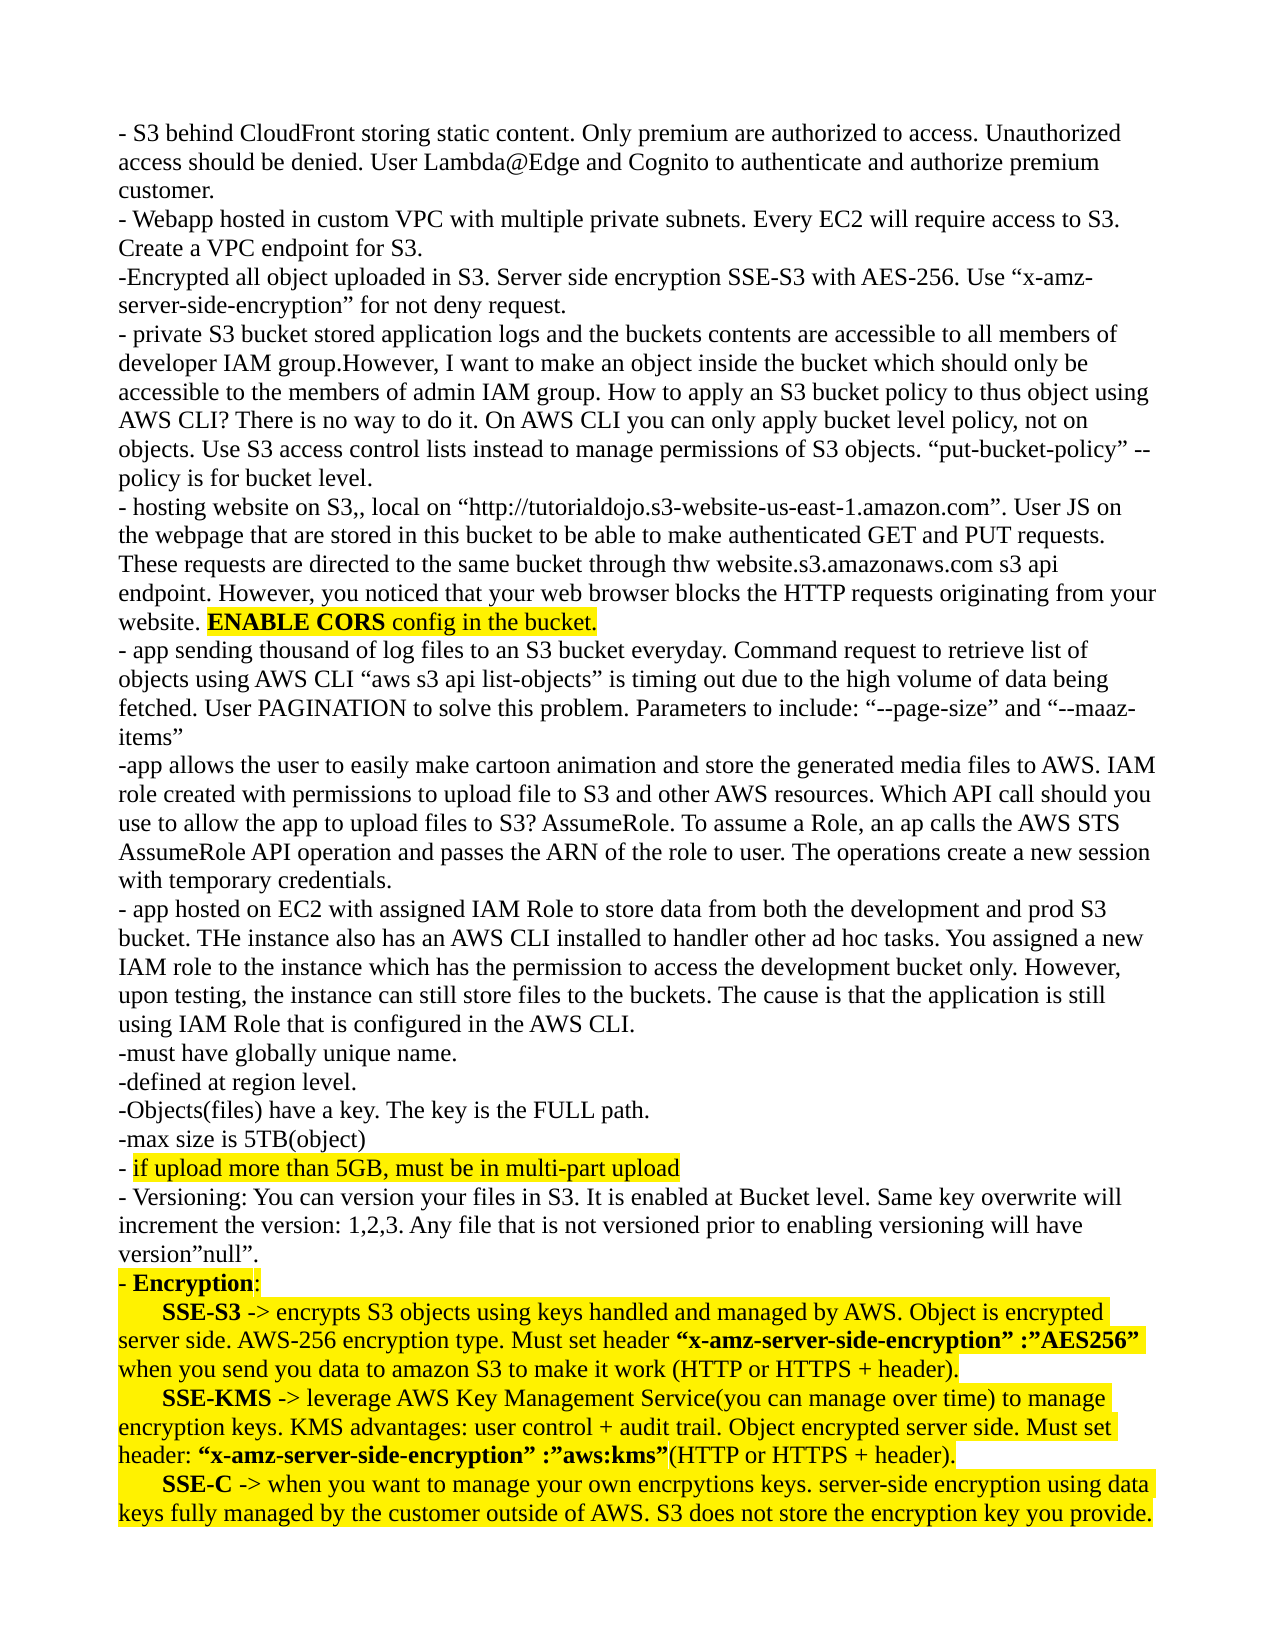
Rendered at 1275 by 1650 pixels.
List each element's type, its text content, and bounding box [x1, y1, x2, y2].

text SSE-S3 -> encrypts S3 objects using keys handled and managed by AWS. Object is encrypted server side. AWS-256 encryption type. Must set header “x-amz-server-side-encryption” :”AES256” when you send you data to amazon S3 to make it work (HTTP or HTTPS + header). [118, 1297, 1157, 1383]
text -defined at region level. [118, 1067, 1157, 1096]
text - app sending thousand of log files to an S3 bucket everyday. Command request to retrieve list of objects using AWS CLI “aws s3 api list-objects” is timing out due to the high volume of data being fetched. User PAGINATION to solve this problem. Parameters to include: “--page-size” and “--maaz-items” [118, 636, 1157, 751]
text -app allows the user to easily make cartoon animation and store the generated media files to AWS. IAM role created with permissions to upload file to S3 and other AWS resources. Which API call should you use to allow the app to upload files to S3? AssumeRole. To assume a Role, an ap calls the AWS STS AssumeRole API operation and passes the ARN of the role to user. The operations create a new session with temporary credentials. [118, 751, 1157, 894]
text - Webapp hosted in custom VPC with multiple private subnets. Every EC2 will require access to S3. Create a VPC endpoint for S3. [118, 204, 1157, 262]
text -max size is 5TB(object) [118, 1124, 1157, 1153]
text SSE-KMS -> leverage AWS Key Management Service(you can manage over time) to manage encryption keys. KMS advantages: user control + audit trail. Object encrypted server side. Must set header: “x-amz-server-side-encryption” :”aws:kms”(HTTP or HTTPS + header). [118, 1383, 1157, 1469]
text SSE-C -> when you want to manage your own encrpytions keys. server-side encryption using data keys fully managed by the customer outside of AWS. S3 does not store the encryption key you provide. [118, 1469, 1157, 1527]
text - if upload more than 5GB, must be in multi-part upload [118, 1153, 1157, 1182]
text - Encryption: [118, 1268, 1157, 1297]
text -Encrypted all object uploaded in S3. Server side encryption SSE-S3 with AES-256. Use “x-amz-server-side-encryption” for not deny request. [118, 262, 1157, 319]
text - private S3 bucket stored application logs and the buckets contents are accessible to all members of developer IAM group.However, I want to make an object inside the bucket which should only be accessible to the members of admin IAM group. How to apply an S3 bucket policy to thus object using AWS CLI? There is no way to do it. On AWS CLI you can only apply bucket level policy, not on objects. Use S3 access control lists instead to manage permissions of S3 objects. “put-bucket-policy” --policy is for bucket level. [118, 319, 1157, 492]
text -must have globally unique name. [118, 1038, 1157, 1067]
text - Versioning: You can version your files in S3. It is enabled at Bucket level. Same key overwrite will increment the version: 1,2,3. Any file that is not versioned prior to enabling versioning will have version”null”. [118, 1182, 1157, 1268]
text - S3 behind CloudFront storing static content. Only premium are authorized to access. Unauthorized access should be denied. User Lambda@Edge and Cognito to authenticate and authorize premium customer. [118, 118, 1157, 204]
text -Objects(files) have a key. The key is the FULL path. [118, 1096, 1157, 1124]
text - hosting website on S3,, local on “http://tutorialdojo.s3-website-us-east-1.amazon.com”. User JS on the webpage that are stored in this bucket to be able to make authenticated GET and PUT requests. These requests are directed to the same bucket through thw website.s3.amazonaws.com s3 api endpoint. However, you noticed that your web browser blocks the HTTP requests originating from your website. ENABLE CORS config in the bucket. [118, 492, 1157, 636]
text - app hosted on EC2 with assigned IAM Role to store data from both the development and prod S3 bucket. THe instance also has an AWS CLI installed to handler other ad hoc tasks. You assigned a new IAM role to the instance which has the permission to access the development bucket only. However, upon testing, the instance can still store files to the buckets. The cause is that the application is still using IAM Role that is configured in the AWS CLI. [118, 894, 1157, 1038]
